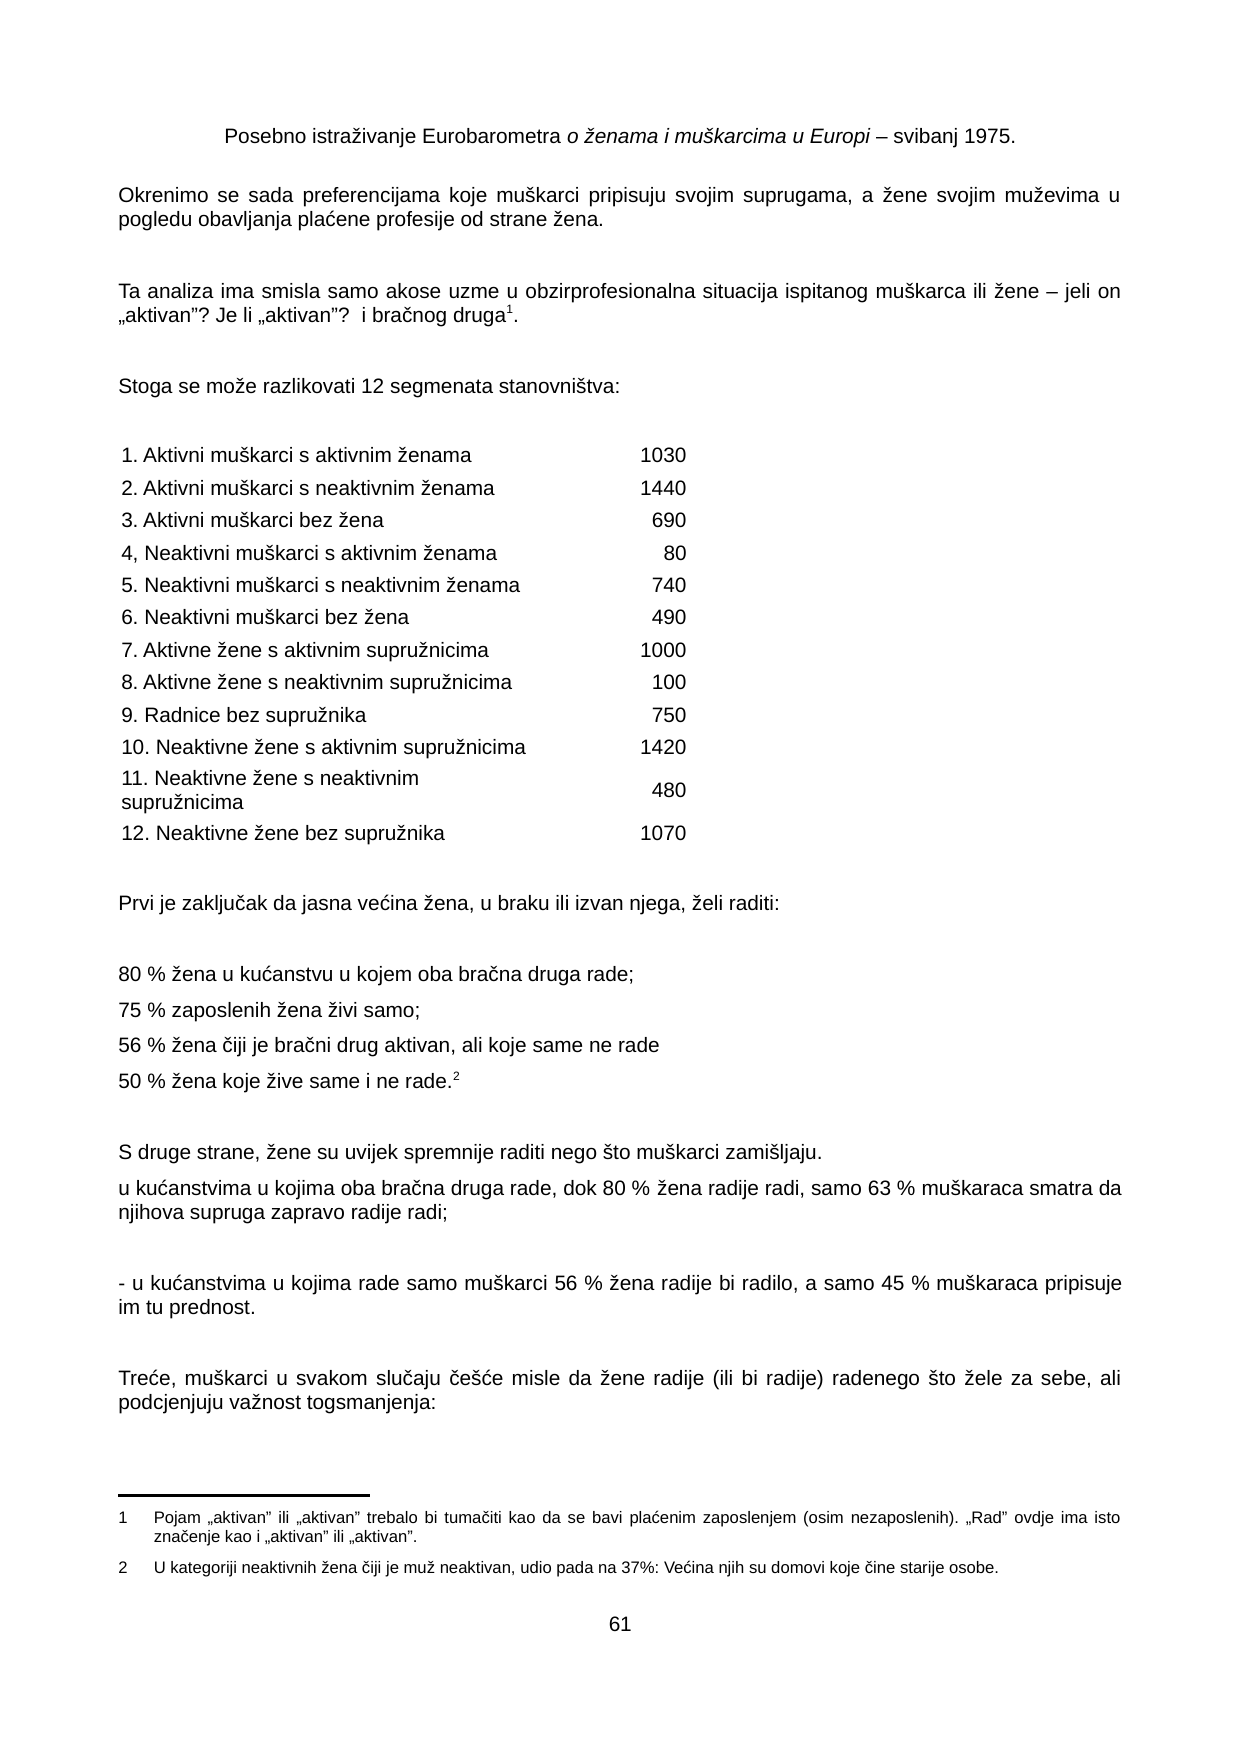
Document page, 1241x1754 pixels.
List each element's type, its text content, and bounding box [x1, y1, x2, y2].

text U kategoriji neaktivnih žena čiji je muž neaktivan, udio pada na 37%: Većina njih su domovi koje čine starije osobe. [118, 1557, 1122, 1577]
text 56 % žena čiji je bračni drug aktivan, ali koje same ne rade [118, 1033, 1122, 1057]
text 80 % žena u kućanstvu u kojem oba bračna druga rade; [118, 962, 1122, 986]
table_cell 3. Aktivni muškarci bez žena [118, 504, 551, 536]
table_cell 1070 [551, 817, 689, 849]
text Prvi je zaključak da jasna većina žena, u braku ili izvan njega, želi raditi: [118, 891, 1122, 914]
text Ta analiza ima smisla samo akose uzme u obzirprofesionalna situacija ispitanog muškarca ili žene – jeli on „aktivan”? Je li „aktivan”? i bračnog druga. [118, 278, 1122, 326]
table_cell 690 [551, 504, 689, 536]
table_cell 750 [551, 698, 689, 731]
table_cell 80 [551, 536, 689, 569]
table_cell 12. Neaktivne žene bez supružnika [118, 817, 551, 849]
text Treće, muškarci u svakom slučaju češće misle da žene radije (ili bi radije) radenego što žele za sebe, ali podcjenjuju važnost togsmanjenja: [118, 1366, 1122, 1414]
table_cell 480 [551, 763, 689, 817]
table_cell 9. Radnice bez supružnika [118, 698, 551, 731]
text Stoga se može razlikovati 12 segmenata stanovništva: [118, 374, 1122, 398]
table_cell 4, Neaktivni muškarci s aktivnim ženama [118, 536, 551, 569]
table_header 1. Aktivni muškarci s aktivnim ženama [118, 439, 551, 471]
table_cell 1000 [551, 634, 689, 666]
table_cell 1440 [551, 471, 689, 504]
text 75 % zaposlenih žena živi samo; [118, 997, 1122, 1021]
table_cell 740 [551, 569, 689, 601]
table_cell 8. Aktivne žene s neaktivnim supružnicima [118, 666, 551, 698]
table_cell 6. Neaktivni muškarci bez žena [118, 601, 551, 633]
table_cell 2. Aktivni muškarci s neaktivnim ženama [118, 471, 551, 504]
table_cell 100 [551, 666, 689, 698]
text - u kućanstvima u kojima rade samo muškarci 56 % žena radije bi radilo, a samo 45 % muškaraca pripisuje im tu prednost. [118, 1271, 1122, 1319]
table_cell 490 [551, 601, 689, 633]
table_header 1030 [551, 439, 689, 471]
text Pojam „aktivan” ili „aktivan” trebalo bi tumačiti kao da se bavi plaćenim zaposlenjem (osim nezaposlenih). „Rad” ovdje ima isto značenje kao i „aktivan” ili „aktivan”. [118, 1507, 1122, 1546]
table_cell 11. Neaktivne žene s neaktivnim supružnicima [118, 763, 551, 817]
text u kućanstvima u kojima oba bračna druga rade, dok 80 % žena radije radi, samo 63 % muškaraca smatra da njihova supruga zapravo radije radi; [118, 1176, 1122, 1223]
table_cell 1420 [551, 731, 689, 763]
text Okrenimo se sada preferencijama koje muškarci pripisuju svojim suprugama, a žene svojim muževima u pogledu obavljanja plaćene profesije od strane žena. [118, 183, 1122, 231]
table_cell 5. Neaktivni muškarci s neaktivnim ženama [118, 569, 551, 601]
table_cell 7. Aktivne žene s aktivnim supružnicima [118, 634, 551, 666]
text 50 % žena koje žive same i ne rade. [118, 1069, 1122, 1093]
table_cell 10. Neaktivne žene s aktivnim supružnicima [118, 731, 551, 763]
text S druge strane, žene su uvijek spremnije raditi nego što muškarci zamišljaju. [118, 1140, 1122, 1164]
